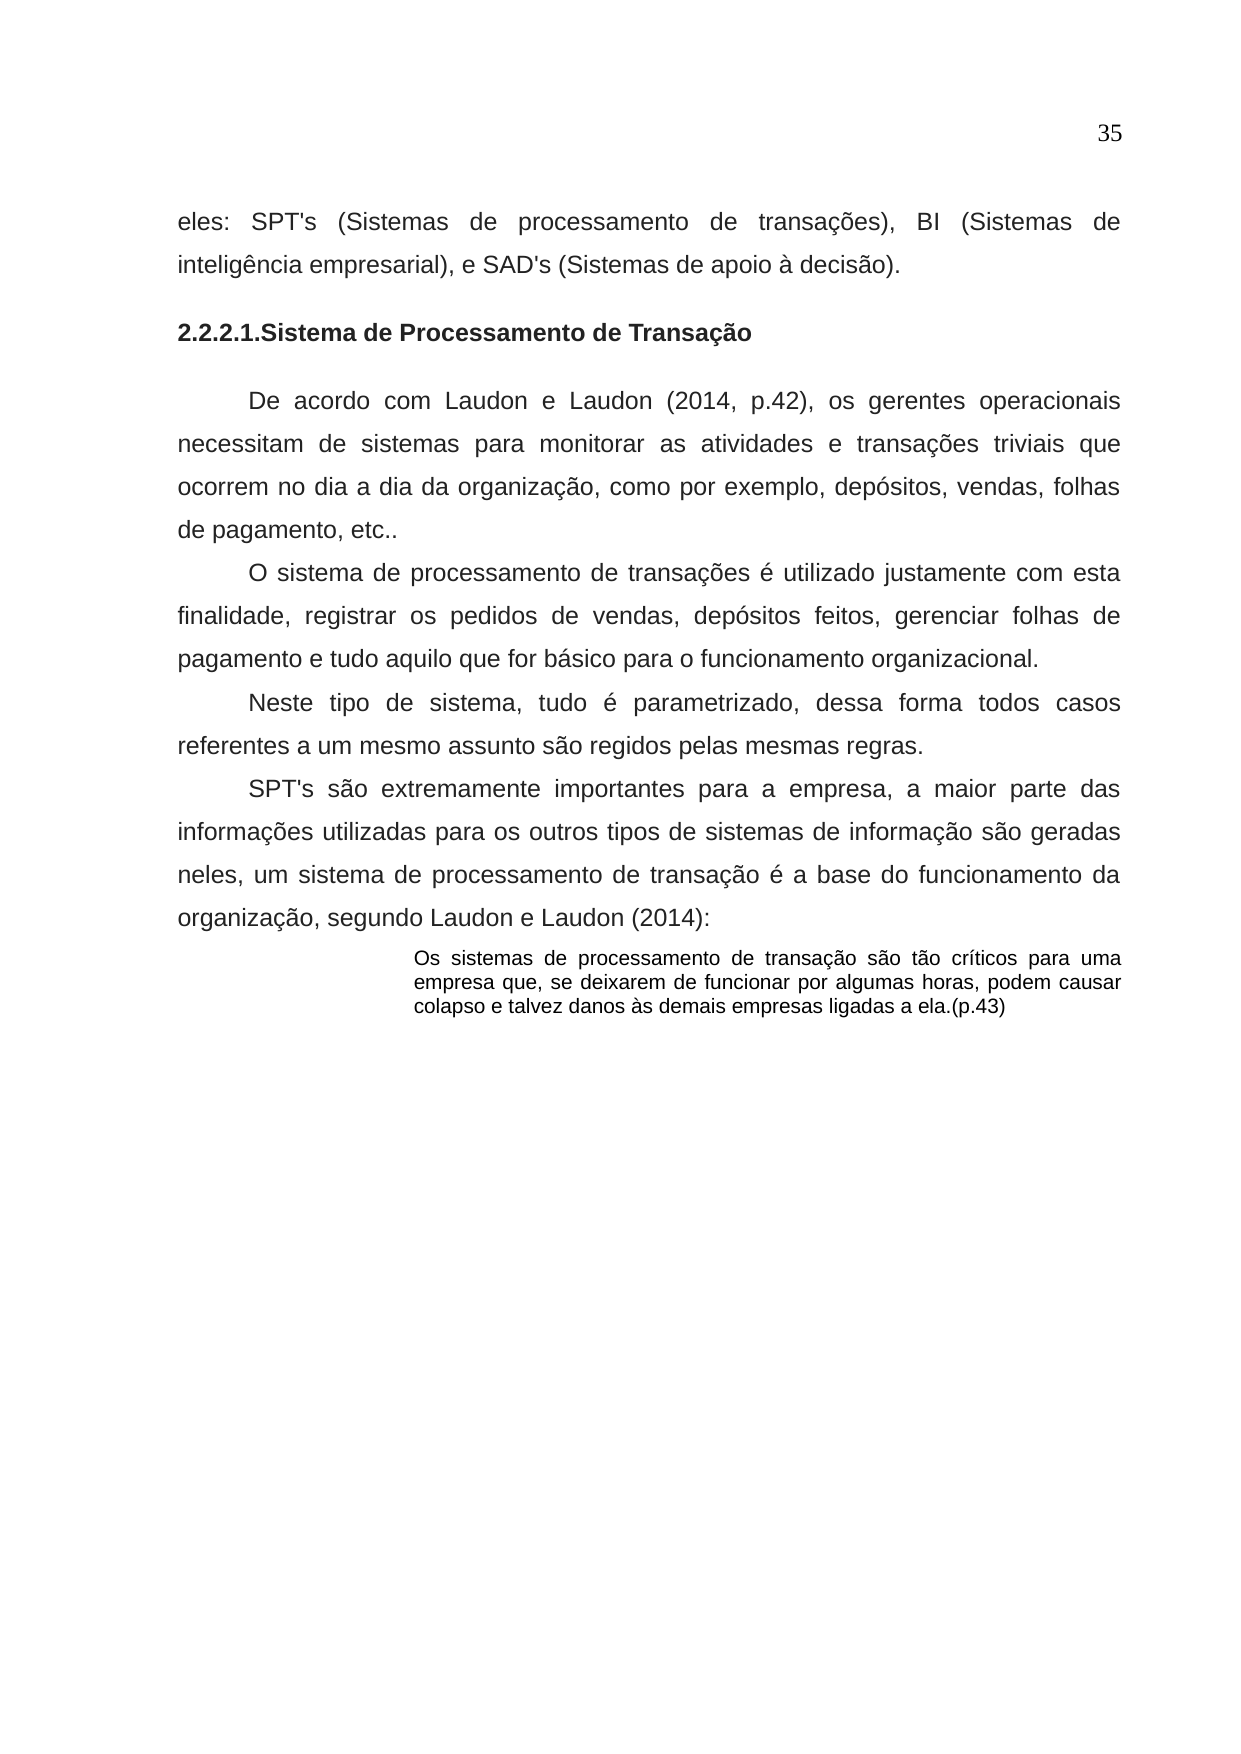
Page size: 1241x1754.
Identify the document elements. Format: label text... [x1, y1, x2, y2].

text eles: SPT's (Sistemas de processamento de transações), BI (Sistemas de inteligência empresarial), e SAD's (Sistemas de apoio à decisão). [177, 207, 1122, 278]
text O sistema de processamento de transações é utilizado justamente com esta finalidade, registrar os pedidos de vendas, depósitos feitos, gerenciar folhas de pagamento e tudo aquilo que for básico para o funcionamento organizacional. [177, 558, 1122, 673]
text Neste tipo de sistema, tudo é parametrizado, dessa forma todos casos referentes a um mesmo assunto são regidos pelas mesmas regras. [177, 687, 1122, 759]
text De acordo com Laudon e Laudon (2014, p.42), os gerentes operacionais necessitam de sistemas para monitorar as atividades e transações triviais que ocorrem no dia a dia da organização, como por exemplo, depósitos, vendas, folhas de pagamento, etc.. [177, 386, 1122, 544]
text SPT's são extremamente importantes para a empresa, a maior parte das informações utilizadas para os outros tipos de sistemas de informação são geradas neles, um sistema de processamento de transação é a base do funcionamento da organização, segundo Laudon e Laudon (2014): [177, 774, 1122, 932]
subtitle 2.2.2.1.Sistema de Processamento de Transação [177, 318, 1122, 346]
text Os sistemas de processamento de transação são tão críticos para uma empresa que, se deixarem de funcionar por algumas horas, podem causar colapso e talvez danos às demais empresas ligadas a ela.(p.43) [413, 946, 1122, 1018]
